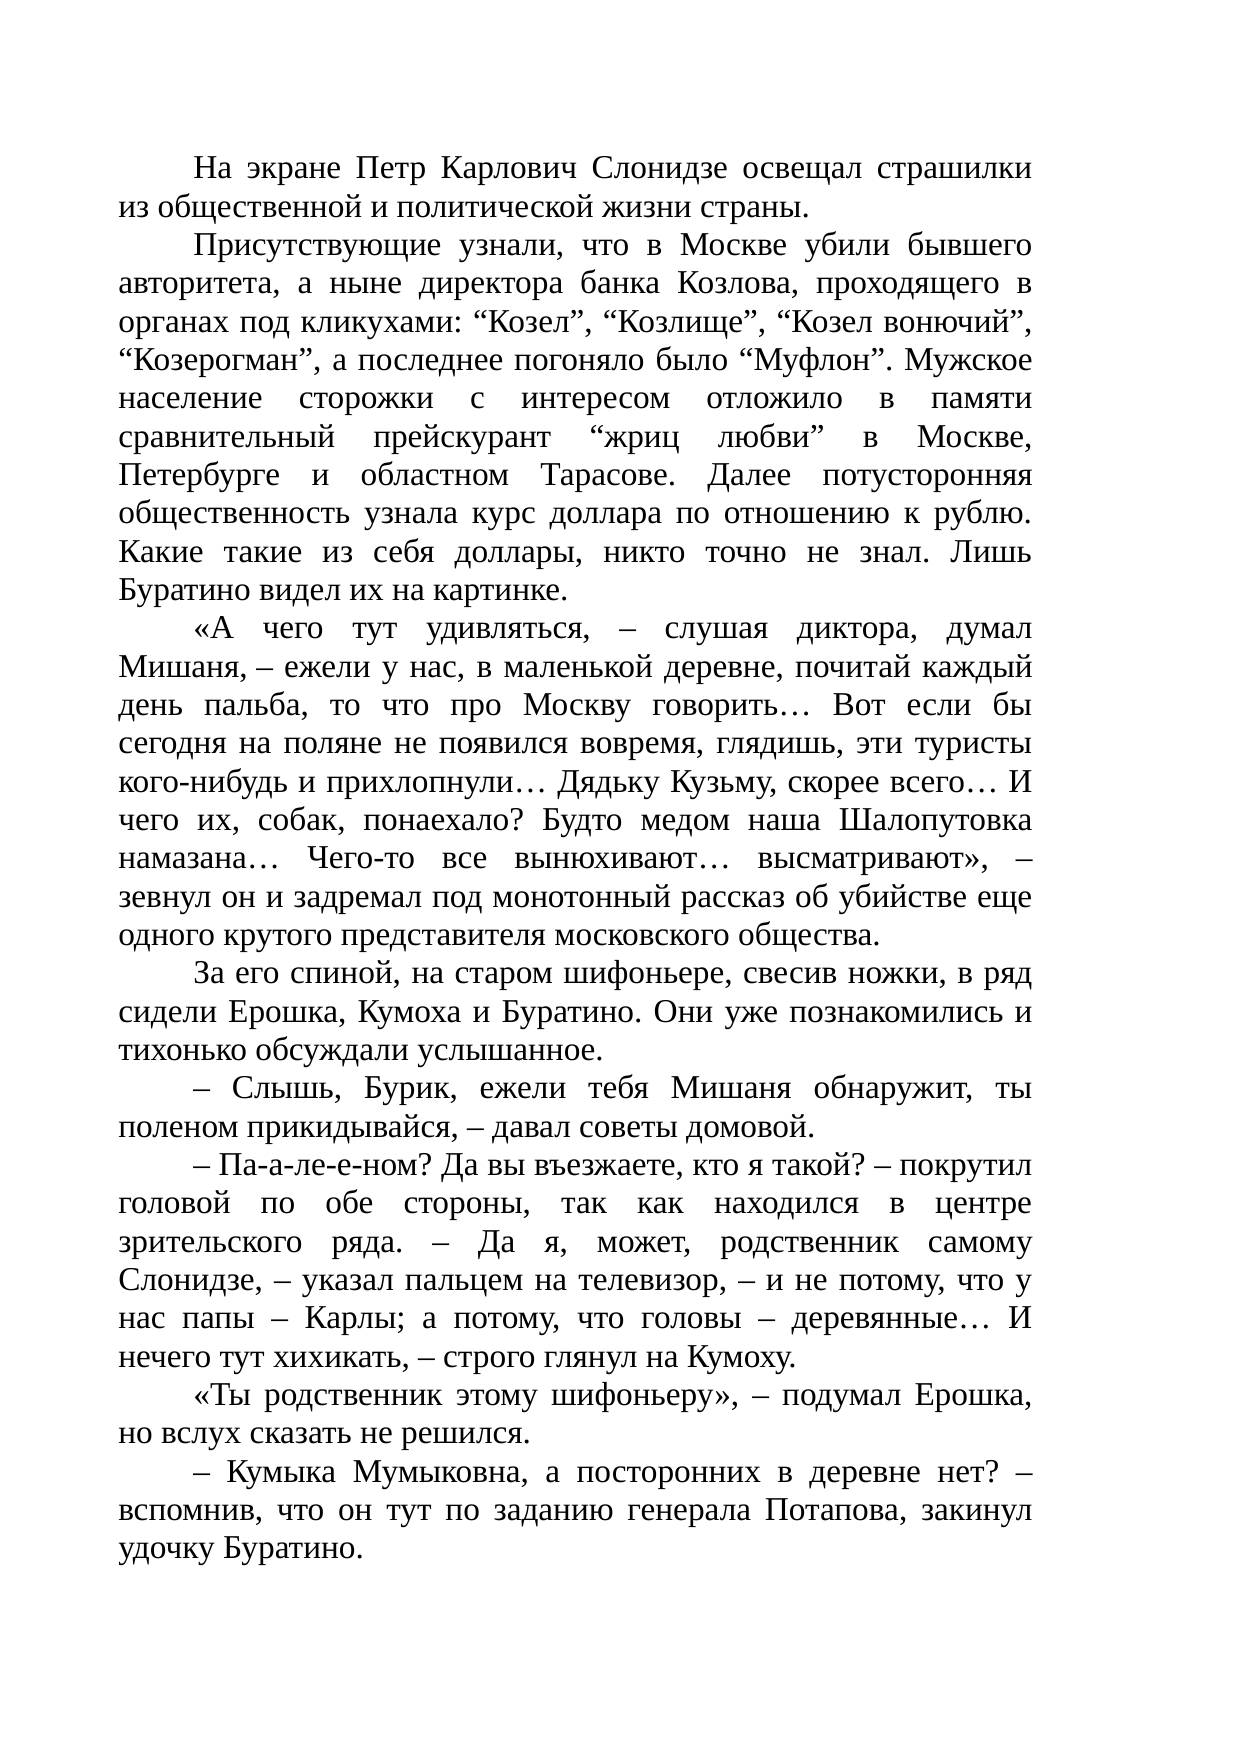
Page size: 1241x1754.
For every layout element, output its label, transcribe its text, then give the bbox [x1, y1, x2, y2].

subtitle «Ты родственник этому шифоньеру», – подумал Ерошка, но вслух сказать не решился. [118, 1374, 1033, 1451]
subtitle На экране Петр Карлович Слонидзе освещал страшилки из общественной и политической жизни страны. [118, 148, 1033, 224]
subtitle – Кумыка Мумыковна, а посторонних в деревне нет? – вспомнив, что он тут по заданию генерала Потапова, закинул удочку Буратино. [118, 1451, 1033, 1566]
subtitle – Слышь, Бурик, ежели тебя Мишаня обнаружит, ты поленом прикидывайся, – давал советы домовой. [118, 1068, 1033, 1144]
subtitle – Па-а-ле-е-ном? Да вы въезжаете, кто я такой? – покрутил головой по обе стороны, так как находился в центре зрительского ряда. – Да я, может, родственник самому Слонидзе, – указал пальцем на телевизор, – и не потому, что у нас папы – Карлы; а потому, что головы – деревянные… И нечего тут хихикать, – строго глянул на Кумоху. [118, 1144, 1033, 1374]
subtitle «А чего тут удивляться, – слушая диктора, думал Мишаня, – ежели у нас, в маленькой деревне, почитай каждый день пальба, то что про Москву говорить… Вот если бы сегодня на поляне не появился вовремя, глядишь, эти туристы кого-нибудь и прихлопнули… Дядьку Кузьму, скорее всего… И чего их, собак, понаехало? Будто медом наша Шалопутовка намазана… Чего-то все вынюхивают… высматривают», – зевнул он и задремал под монотонный рассказ об убийстве еще одного крутого представителя московского общества. [118, 608, 1033, 953]
subtitle За его спиной, на старом шифоньере, свесив ножки, в ряд сидели Ерошка, Кумоха и Буратино. Они уже познакомились и тихонько обсуждали услышанное. [118, 953, 1033, 1068]
subtitle Присутствующие узнали, что в Москве убили бывшего авторитета, а ныне директора банка Козлова, проходящего в органах под кликухами: “Козел”, “Козлище”, “Козел вонючий”, “Козерогман”, а последнее погоняло было “Муфлон”. Мужское население сторожки с интересом отложило в памяти сравнительный прейскурант “жриц любви” в Москве, Петербурге и областном Тарасове. Далее потусторонняя общественность узнала курс доллара по отношению к рублю. Какие такие из себя доллары, никто точно не знал. Лишь Буратино видел их на картинке. [118, 224, 1033, 608]
